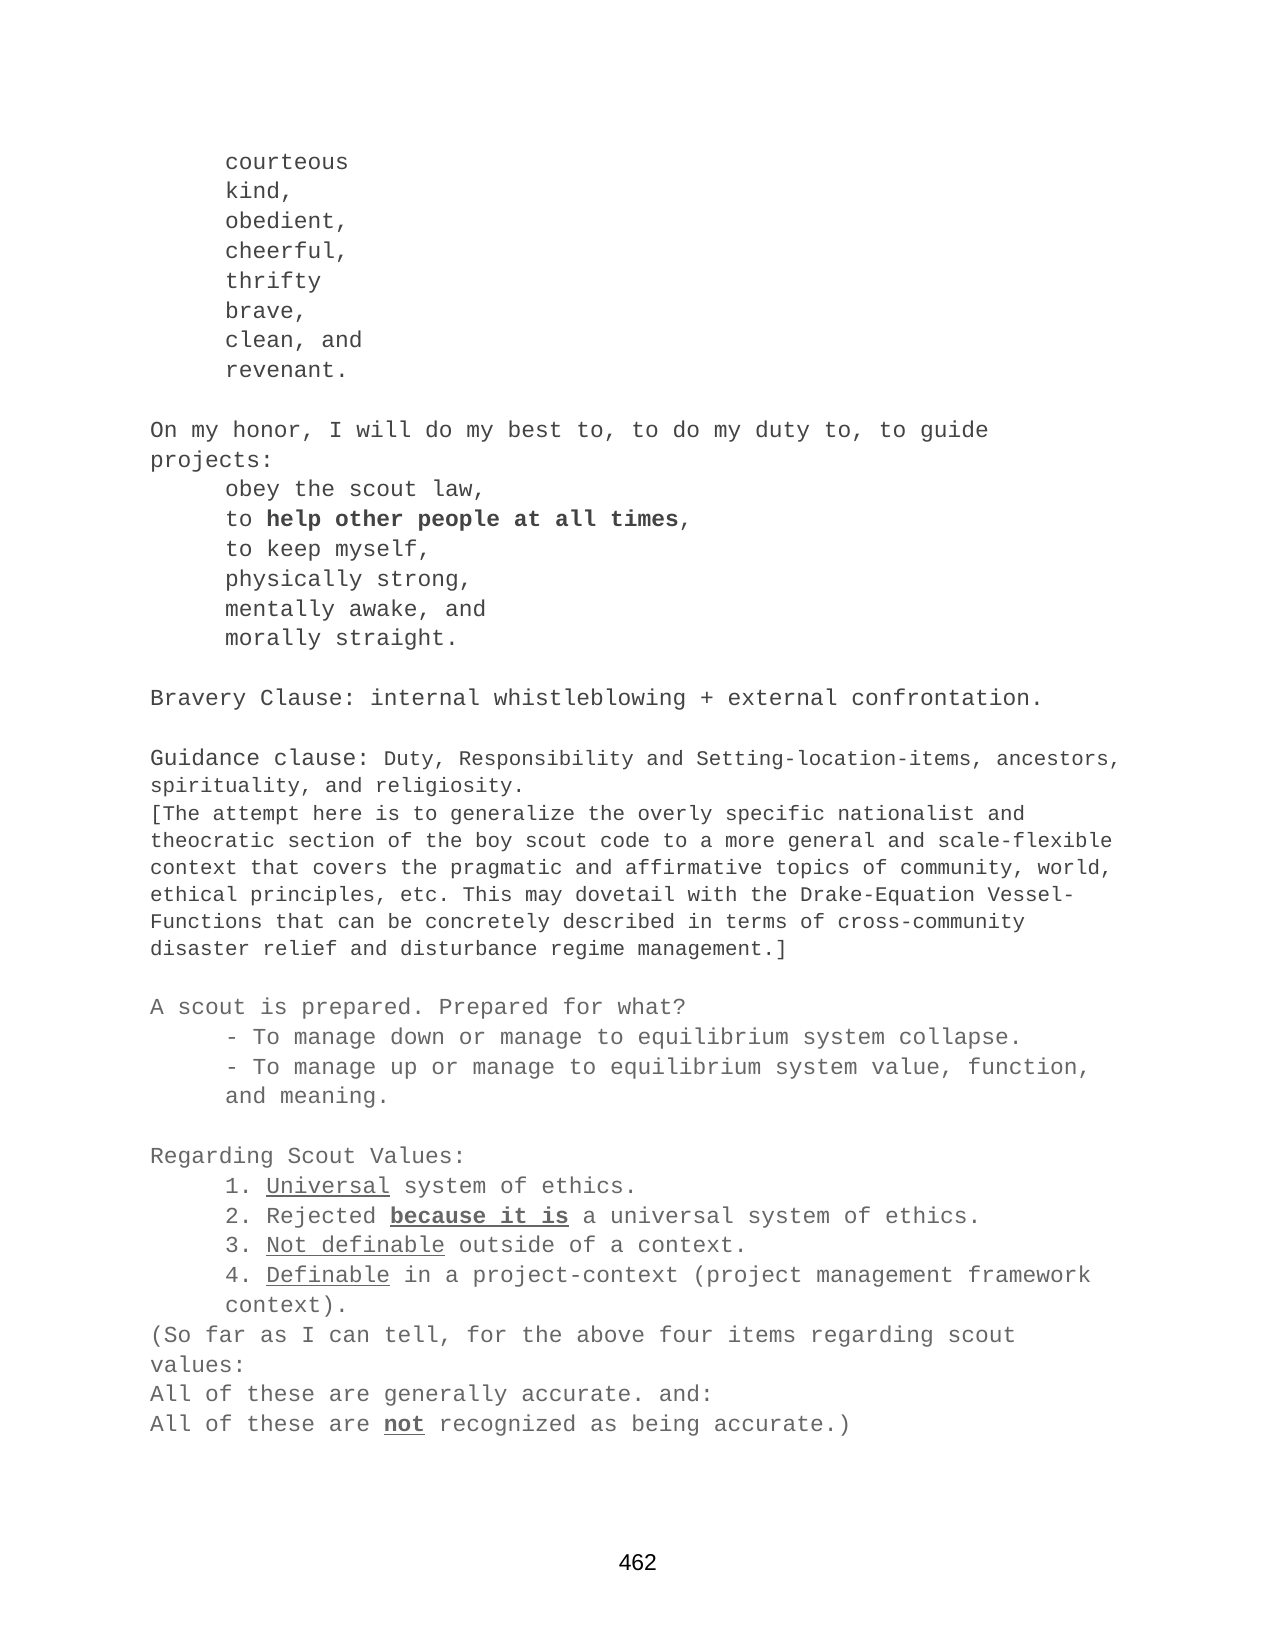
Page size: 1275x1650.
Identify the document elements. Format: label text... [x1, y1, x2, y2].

text thrifty [225, 269, 1125, 295]
text obedient, [225, 209, 1125, 236]
text physically strong, [225, 567, 1125, 593]
text courteous [225, 150, 1125, 176]
text 2. Rejected because it is a universal system of ethics. [225, 1204, 1125, 1230]
text - To manage up or manage to equilibrium system value, function, and meaning. [225, 1055, 1125, 1111]
text 1. Universal system of ethics. [225, 1174, 1125, 1200]
text - To manage down or manage to equilibrium system collapse. [225, 1025, 1125, 1051]
text clean, and [225, 329, 1125, 355]
text Bravery Clause: internal whistleblowing + external confrontation. [150, 686, 1125, 712]
text All of these are not recognized as being accurate.) [150, 1412, 1125, 1438]
text cheerful, [225, 239, 1125, 265]
text kind, [225, 180, 1125, 206]
text revenant. [225, 358, 1125, 384]
text morally straight. [225, 627, 1125, 653]
text 3. Not definable outside of a context. [225, 1234, 1125, 1260]
text to keep myself, [225, 537, 1125, 563]
text to help other people at all times, [225, 507, 1125, 533]
text A scout is prepared. Prepared for what? [150, 995, 1125, 1021]
text (So far as I can tell, for the above four items regarding scout values: [150, 1323, 1125, 1379]
text [The attempt here is to generalize the overly specific nationalist and theocratic section of the boy scout code to a more general and scale-flexible context that covers the pragmatic and affirmative topics of community, world, ethical principles, etc. This may dovetail with the Drake-Equation Vessel-Functions that can be concretely described in terms of cross-community disaster relief and disturbance regime management.] [150, 802, 1125, 962]
text 4. Definable in a project-context (project management framework context). [225, 1263, 1125, 1319]
text On my honor, I will do my best to, to do my duty to, to guide projects: [150, 418, 1125, 474]
text Regarding Scout Values: [150, 1144, 1125, 1170]
text obey the scout law, [225, 478, 1125, 504]
text Guidance clause: Duty, Responsibility and Setting-location-items, ancestors, spirituality, and religiosity. [150, 746, 1125, 799]
text All of these are generally accurate. and: [150, 1383, 1125, 1409]
text mentally awake, and [225, 597, 1125, 623]
text brave, [225, 299, 1125, 325]
